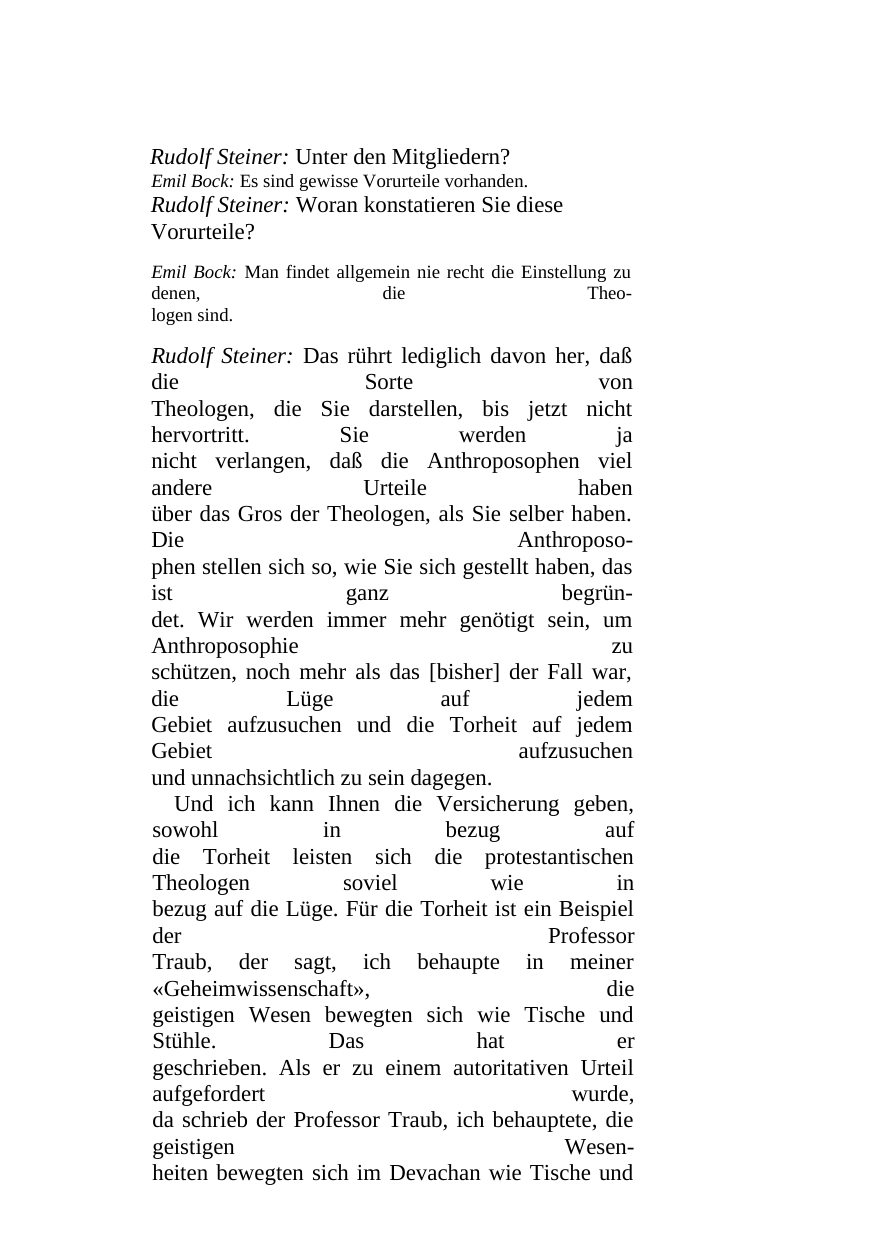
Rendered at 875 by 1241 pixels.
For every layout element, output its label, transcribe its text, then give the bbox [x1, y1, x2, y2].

text Rudolf Steiner: Woran konstatieren Sie diese Vorurteile? [151, 191, 635, 244]
text Und ich kann Ihnen die Versicherung geben, sowohl in bezug auf die Torheit leisten sich die protestantischen Theologen soviel wie in bezug auf die Lüge. Für die Torheit ist ein Beispiel der Professor Traub, der sagt, ich behaupte in meiner «Geheimwissenschaft», die geistigen Wesen bewegten sich wie Tische und Stühle. Das hat er geschrieben. Als er zu einem autoritativen Urteil aufgefordert wurde, da schrieb der Professor Traub, ich behauptete, die geistigen Wesen- heiten bewegten sich im Devachan wie Tische und [152, 790, 634, 1185]
text Rudolf Steiner: Unter den Mitgliedern? [150, 143, 635, 170]
text Emil Bock: Man findet allgemein nie recht die Einstellung zu denen, die Theo- logen sind. [151, 261, 632, 325]
text Rudolf Steiner: Das rührt lediglich davon her, daß die Sorte von Theologen, die Sie darstellen, bis jetzt nicht hervortritt. Sie werden ja nicht verlangen, daß die Anthroposophen viel andere Urteile haben über das Gros der Theologen, als Sie selber haben. Die Anthroposo- phen stellen sich so, wie Sie sich gestellt haben, das ist ganz begrün- det. Wir werden immer mehr genötigt sein, um Anthroposophie zu schützen, noch mehr als das [bisher] der Fall war, die Lüge auf jedem Gebiet aufzusuchen und die Torheit auf jedem Gebiet aufzusuchen und unnachsichtlich zu sein dagegen. [151, 342, 633, 790]
text Emil Bock: Es sind gewisse Vorurteile vorhanden. [151, 170, 635, 191]
